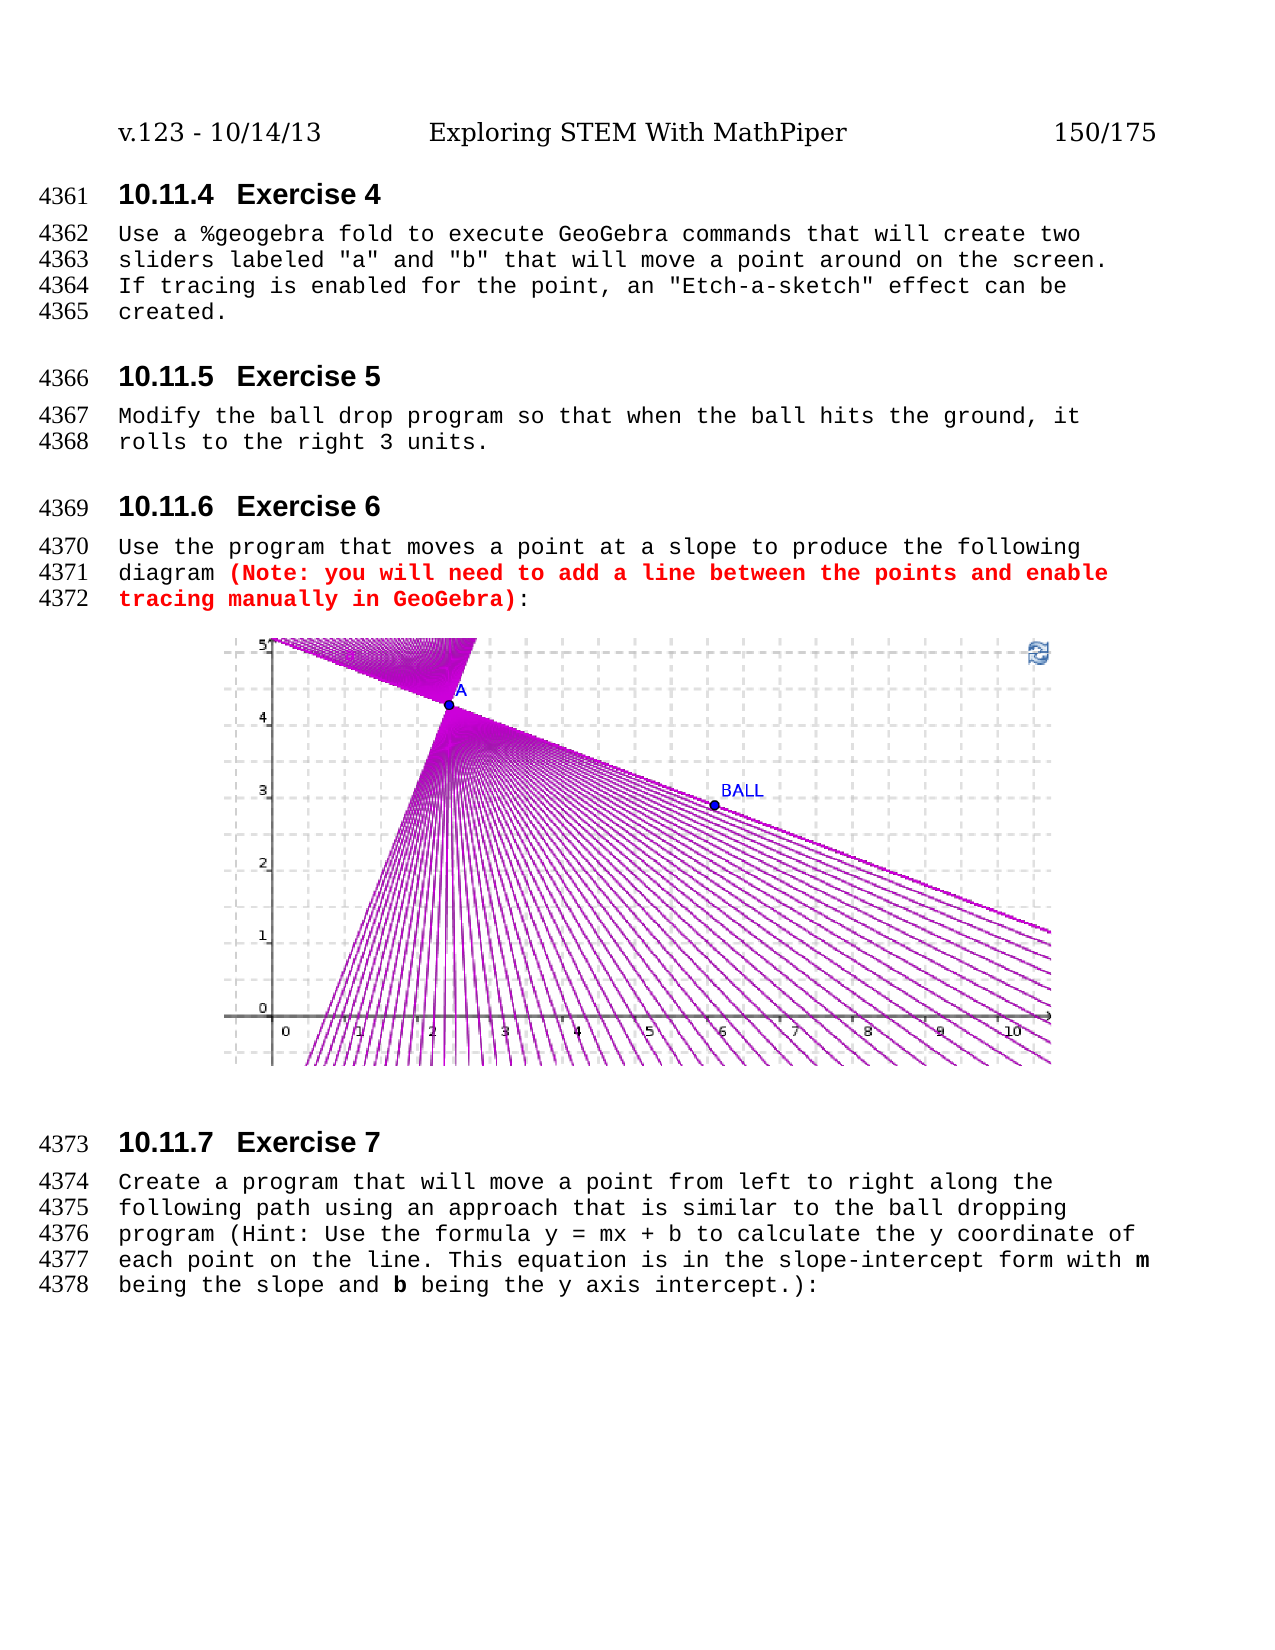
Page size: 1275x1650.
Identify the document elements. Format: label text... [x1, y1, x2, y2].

subtitle Exercise 6 [118, 489, 1157, 523]
text Use a %geogebra fold to execute GeoGebra commands that will create two sliders labeled "a" and "b" that will move a point around on the screen. If tracing is enabled for the point, an "Etch-a-sketch" effect can be created. [118, 222, 1157, 326]
subtitle Exercise 5 [118, 359, 1157, 393]
text Use the program that moves a point at a slope to produce the following diagram (Note: you will need to add a line between the points and enable tracing manually in GeoGebra): [118, 535, 1157, 613]
subtitle Exercise 4 [118, 177, 1157, 210]
text Create a program that will move a point from left to right along the following path using an approach that is similar to the ball dropping program (Hint: Use the formula y = mx + b to calculate the y coordinate of each point on the line. This equation is in the slope-intercept form with m being the slope and b being the y axis intercept.): [118, 1170, 1157, 1300]
text Modify the ball drop program so that when the ball hits the ground, it rolls to the right 3 units. [118, 404, 1157, 456]
picture [224, 638, 1052, 1066]
subtitle Exercise 7 [118, 1124, 1157, 1158]
